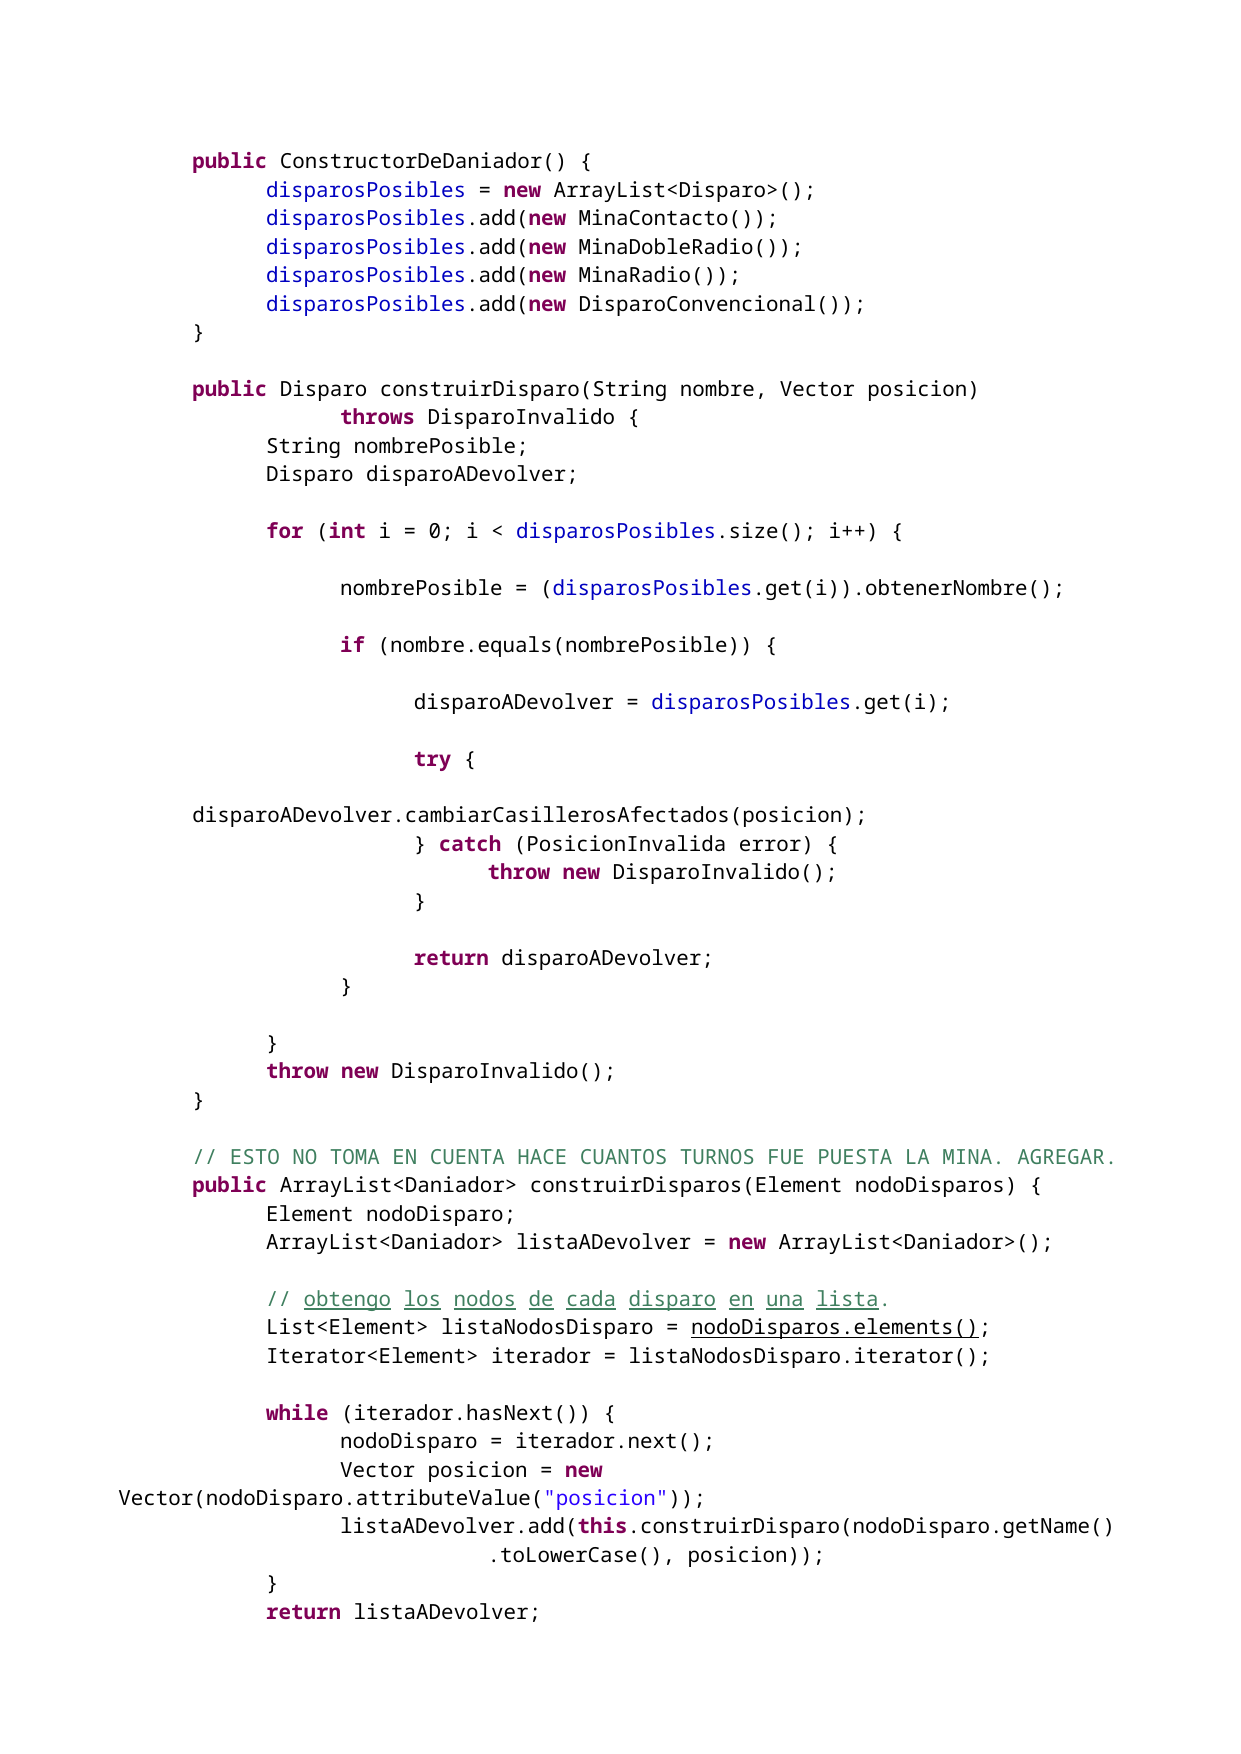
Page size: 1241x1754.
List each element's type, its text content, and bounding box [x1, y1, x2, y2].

text .toLowerCase(), posicion)); [118, 1540, 1122, 1568]
text Iterator<Element> iterador = listaNodosDisparo.iterator(); [118, 1341, 1122, 1369]
text disparosPosibles.add(new DisparoConvencional()); [118, 289, 1122, 317]
text for (int i = 0; i < disparosPosibles.size(); i++) { [118, 516, 1122, 545]
text disparosPosibles = new ArrayList<Disparo>(); [118, 175, 1122, 203]
text ArrayList<Daniador> listaADevolver = new ArrayList<Daniador>(); [118, 1227, 1122, 1256]
text nombrePosible = (disparosPosibles.get(i)).obtenerNombre(); [118, 573, 1122, 602]
text // ESTO NO TOMA EN CUENTA HACE CUANTOS TURNOS FUE PUESTA LA MINA. AGREGAR. [118, 1142, 1122, 1170]
text return disparoADevolver; [118, 943, 1122, 971]
text disparosPosibles.add(new MinaContacto()); [118, 203, 1122, 232]
text } [118, 317, 1122, 346]
text throws DisparoInvalido { [118, 402, 1122, 431]
text // obtengo los nodos de cada disparo en una lista. [118, 1284, 1122, 1312]
text Element nodoDisparo; [118, 1199, 1122, 1227]
text } [118, 886, 1122, 914]
text } [118, 1085, 1122, 1113]
text disparoADevolver.cambiarCasillerosAfectados(posicion); [118, 772, 1122, 829]
text } [118, 1568, 1122, 1597]
text listaADevolver.add(this.construirDisparo(nodoDisparo.getName() [118, 1512, 1122, 1540]
text disparoADevolver = disparosPosibles.get(i); [118, 687, 1122, 715]
text String nombrePosible; [118, 431, 1122, 459]
text if (nombre.equals(nombrePosible)) { [118, 630, 1122, 658]
text public ConstructorDeDaniador() { [118, 147, 1122, 175]
text while (iterador.hasNext()) { [118, 1398, 1122, 1426]
text List<Element> listaNodosDisparo = nodoDisparos.elements(); [118, 1312, 1122, 1341]
text public Disparo construirDisparo(String nombre, Vector posicion) [118, 374, 1122, 402]
text } catch (PosicionInvalida error) { [118, 829, 1122, 857]
text nodoDisparo = iterador.next(); [118, 1426, 1122, 1455]
text Vector posicion = new Vector(nodoDisparo.attributeValue("posicion")); [118, 1455, 1122, 1512]
text public ArrayList<Daniador> construirDisparos(Element nodoDisparos) { [118, 1170, 1122, 1199]
text Disparo disparoADevolver; [118, 459, 1122, 488]
text try { [118, 744, 1122, 772]
text disparosPosibles.add(new MinaRadio()); [118, 260, 1122, 289]
text } [118, 971, 1122, 1000]
text throw new DisparoInvalido(); [118, 1057, 1122, 1085]
text disparosPosibles.add(new MinaDobleRadio()); [118, 232, 1122, 260]
text return listaADevolver; [118, 1597, 1122, 1625]
text } [118, 1028, 1122, 1057]
text throw new DisparoInvalido(); [118, 857, 1122, 886]
